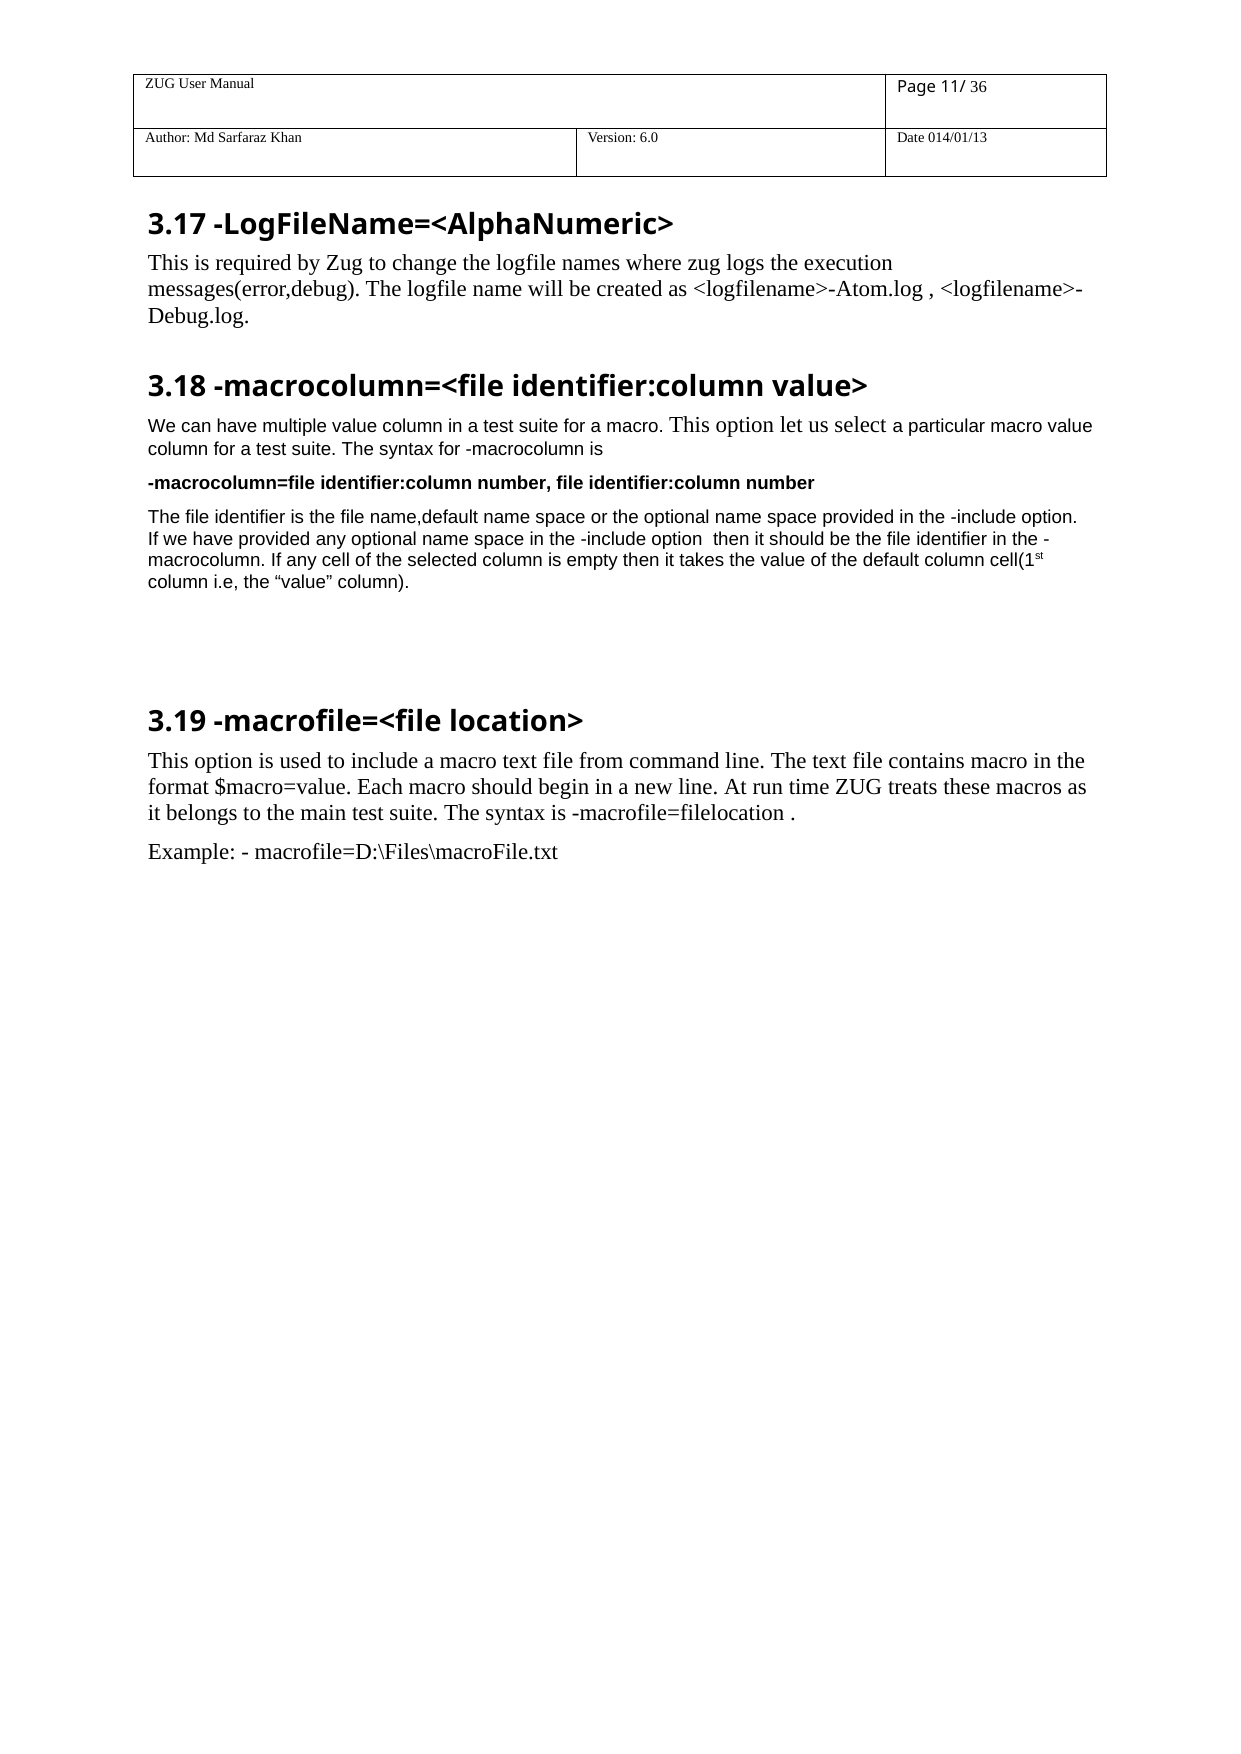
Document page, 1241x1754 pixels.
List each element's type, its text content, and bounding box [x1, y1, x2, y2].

text We can have multiple value column in a test suite for a macro. This option let us select a particular macro value column for a test suite. The syntax for -macrocolumn is [148, 412, 1092, 459]
text -macrocolumn=file identifier:column number, file identifier:column number [148, 472, 1092, 493]
text This option is used to include a macro text file from command line. The text file contains macro in the format $macro=value. Each macro should begin in a new line. At run time ZUG treats these macros as it belongs to the main test suite. The syntax is -macrofile=filelocation . [148, 747, 1092, 826]
subtitle 3.18 -macrocolumn=<file identifier:column value> [148, 366, 1092, 405]
text The file identifier is the file name,default name space or the optional name space provided in the -include option. If we have provided any optional name space in the -include option then it should be the file identifier in the -macrocolumn. If any cell of the selected column is empty then it takes the value of the default column cell(1st column i.e, the “value” column). [148, 506, 1092, 592]
text Example: - macrofile=D:\Files\macroFile.txt [148, 838, 1092, 864]
subtitle 3.17 -LogFileName=<AlphaNumeric> [148, 203, 1092, 243]
subtitle 3.19 -macrofile=<file location> [148, 701, 1092, 740]
text This is required by Zug to change the logfile names where zug logs the execution messages(error,debug). The logfile name will be created as <logfilename>-Atom.log , <logfilename>-Debug.log. [148, 249, 1092, 328]
